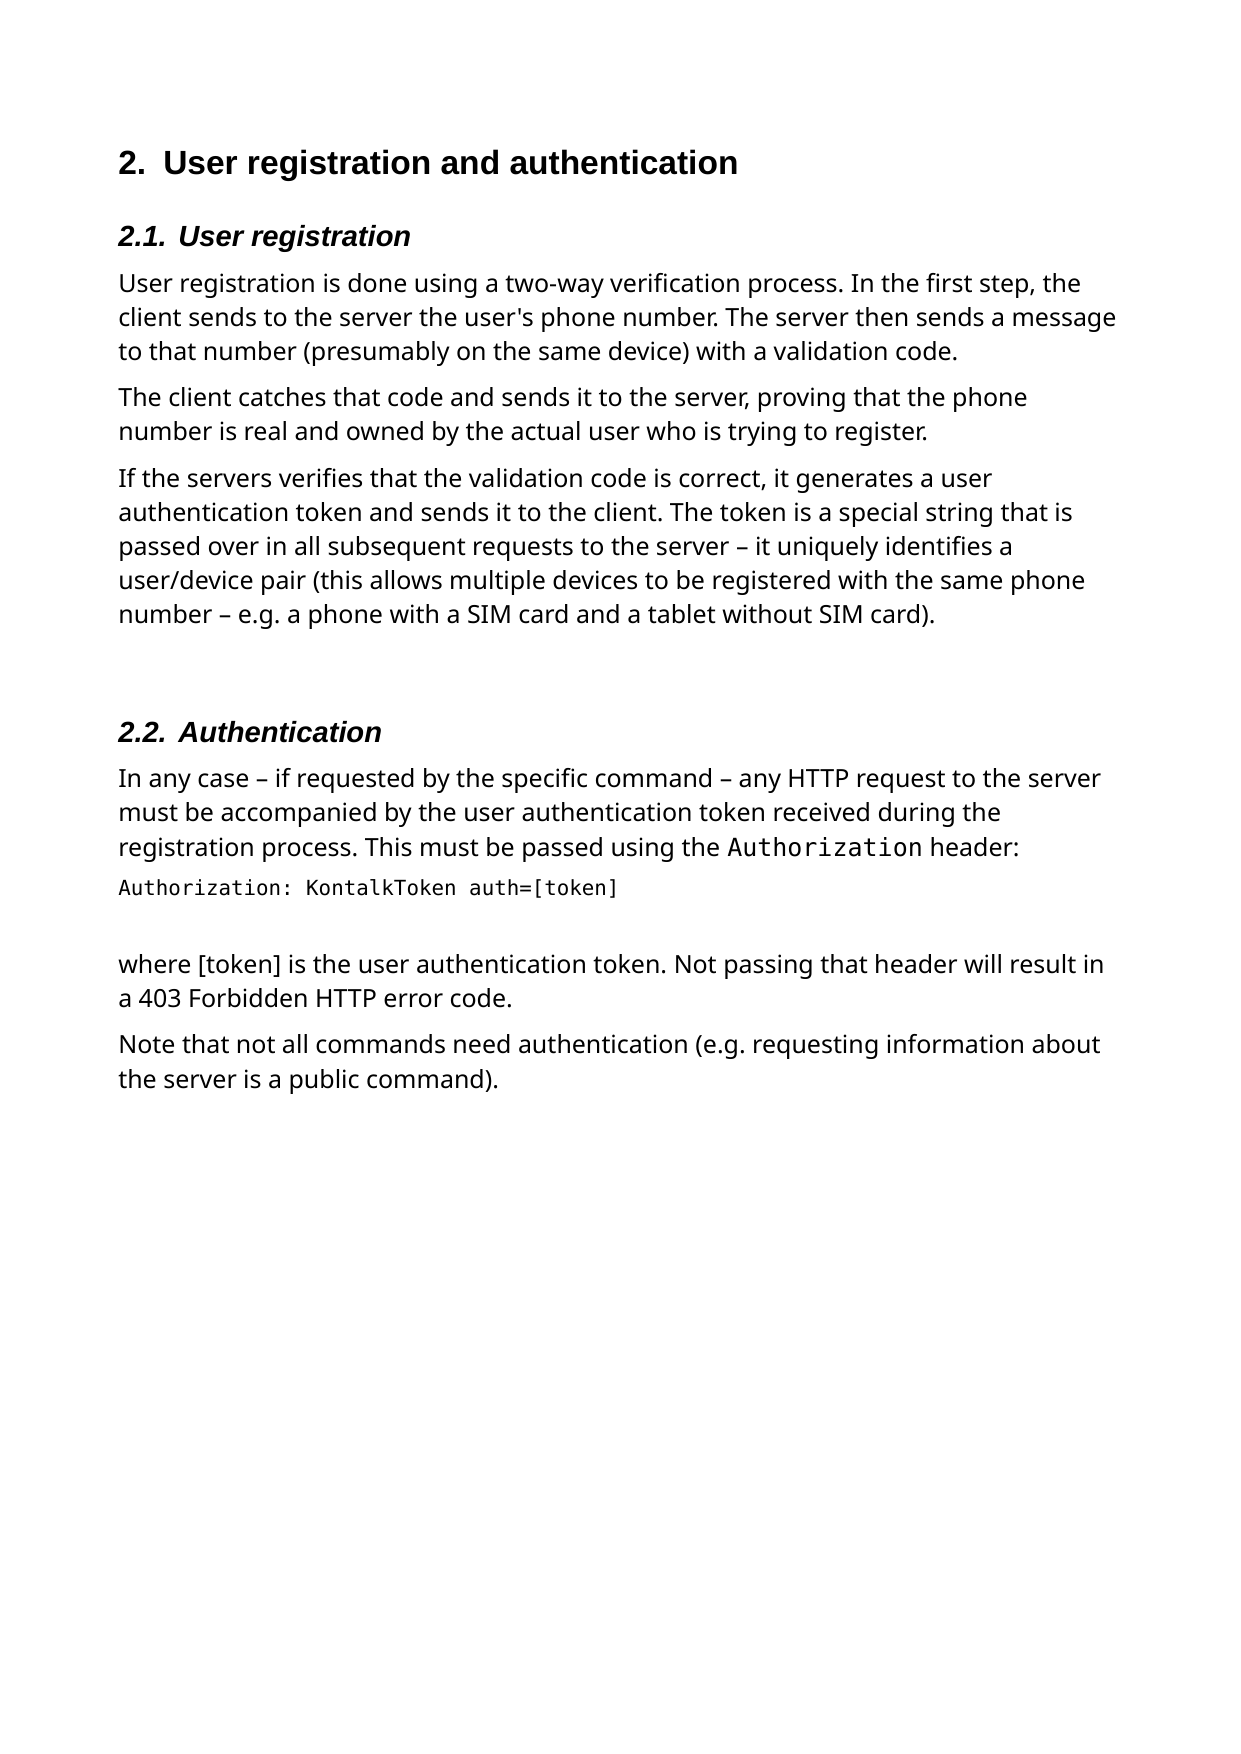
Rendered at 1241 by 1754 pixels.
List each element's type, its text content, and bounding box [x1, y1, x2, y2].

text If the servers verifies that the validation code is correct, it generates a user authentication token and sends it to the client. The token is a special string that is passed over in all subsequent requests to the server – it uniquely identifies a user/device pair (this allows multiple devices to be registered with the same phone number – e.g. a phone with a SIM card and a tablet without SIM card). [118, 461, 1122, 631]
subtitle User registration and authentication [118, 143, 1122, 182]
text Note that not all commands need authentication (e.g. requesting information about the server is a public command). [118, 1027, 1122, 1095]
text Authorization: KontalkToken auth=[token] [118, 876, 1122, 900]
text In any case – if requested by the specific command – any HTTP request to the server must be accompanied by the user authentication token received during the registration process. This must be passed using the Authorization header: [118, 761, 1122, 863]
text The client catches that code and sends it to the server, proving that the phone number is real and owned by the actual user who is trying to register. [118, 380, 1122, 448]
subtitle User registration [118, 219, 1122, 253]
subtitle Authentication [118, 715, 1122, 748]
text where [token] is the user authentication token. Not passing that header will result in a 403 Forbidden HTTP error code. [118, 947, 1122, 1015]
text User registration is done using a two-way verification process. In the first step, the client sends to the server the user's phone number. The server then sends a message to that number (presumably on the same device) with a validation code. [118, 265, 1122, 367]
